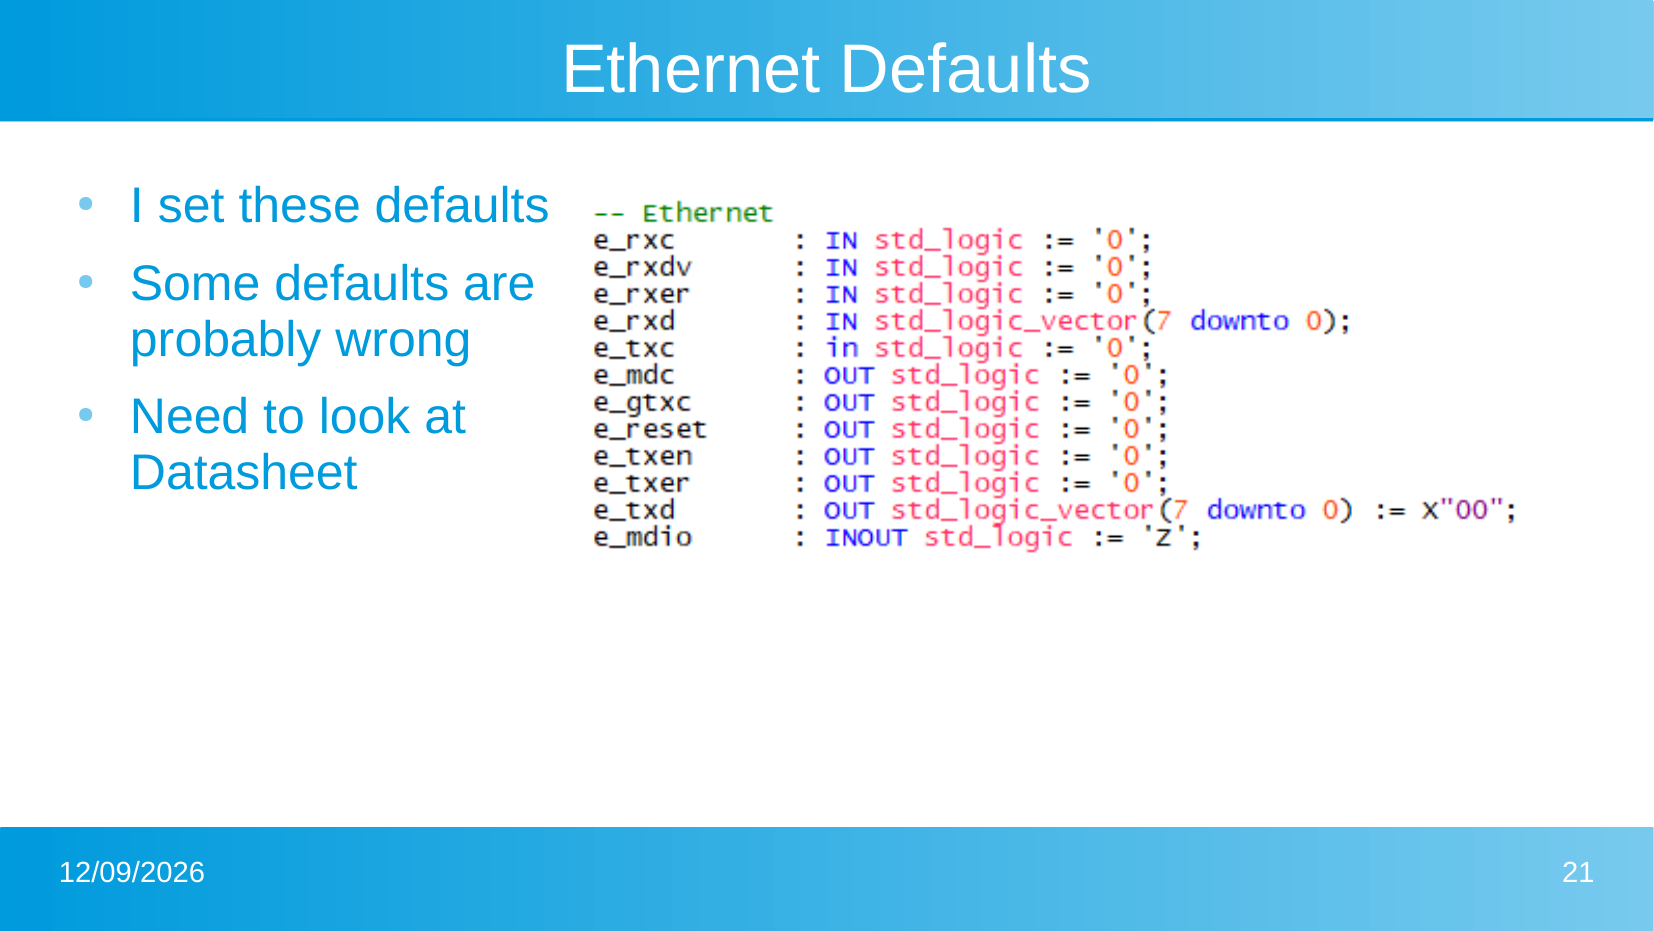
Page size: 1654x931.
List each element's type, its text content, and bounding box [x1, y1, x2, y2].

title Ethernet Defaults [59, 29, 1595, 108]
list I set these defaults Some defaults are probably wrong Need to look at Datasheet [59, 177, 563, 768]
picture [589, 187, 1549, 563]
